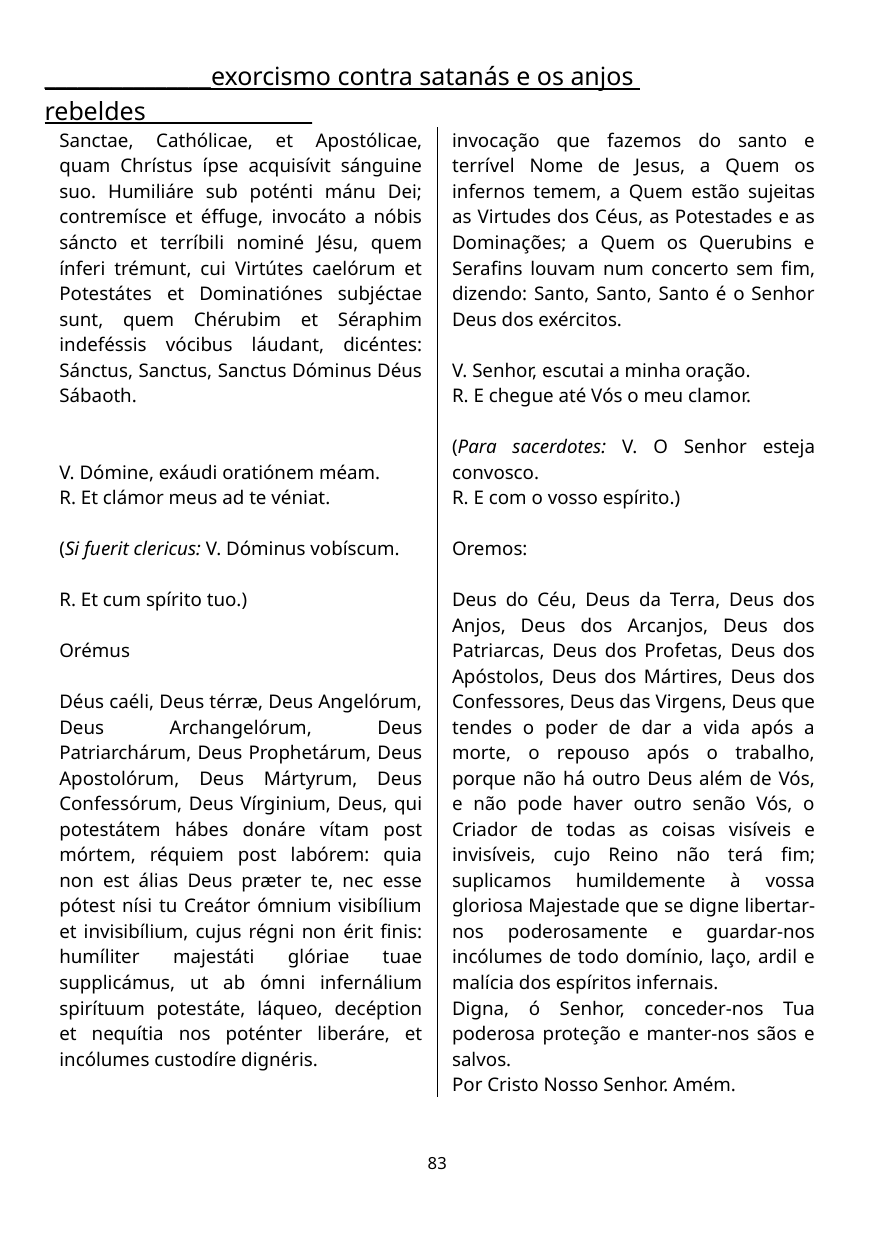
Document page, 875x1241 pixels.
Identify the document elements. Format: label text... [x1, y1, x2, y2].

table_header Sanctae, Cathólicae, et Apostólicae, quam Chrístus ípse acquisívit sánguine suo. Humiliáre sub poténti mánu Dei; contremísce et éffuge, invocáto a nóbis sáncto et terríbili nominé Jésu, quem ínferi trémunt, cui Virtútes caelórum et Potestátes et Dominatiónes subjéctae sunt, quem Chérubim et Séraphim indeféssis vócibus láudant, dicéntes: Sánctus, Sanctus, Sanctus Dóminus Déus Sábaoth. V. Dómine, exáudi oratiónem méam. R. Et clámor meus ad te véniat. (Si fuerit clericus: V. Dóminus vobíscum. R. Et cum spírito tuo.) Orémus Déus caéli, Deus térræ, Deus Angelórum, Deus Archangelórum, Deus Patriarchárum, Deus Prophetárum, Deus Apostolórum, Deus Mártyrum, Deus Confessórum, Deus Vírginium, Deus, qui potestátem hábes donáre vítam post mórtem, réquiem post labórem: quia non est álias Deus præter te, nec esse pótest nísi tu Creátor ómnium visibílium et invisibílium, cujus régni non érit finis: humíliter majestáti glóriae tuae supplicámus, ut ab ómni infernálium spirítuum potestáte, láqueo, decéption et nequítia nos poténter liberáre, et incólumes custodíre dignéris. [44, 127, 437, 1097]
table_header invocação que fazemos do santo e terrível Nome de Jesus, a Quem os infernos temem, a Quem estão sujeitas as Virtudes dos Céus, as Potestades e as Dominações; a Quem os Querubins e Serafins louvam num concerto sem fim, dizendo: Santo, Santo, Santo é o Senhor Deus dos exércitos. V. Senhor, escutai a minha oração. R. E chegue até Vós o meu clamor. (Para sacerdotes: V. O Senhor esteja convosco. R. E com o vosso espírito.) Oremos: Deus do Céu, Deus da Terra, Deus dos Anjos, Deus dos Arcanjos, Deus dos Patriarcas, Deus dos Profetas, Deus dos Apóstolos, Deus dos Mártires, Deus dos Confessores, Deus das Virgens, Deus que tendes o poder de dar a vida após a morte, o repouso após o trabalho, porque não há outro Deus além de Vós, e não pode haver outro senão Vós, o Criador de todas as coisas visíveis e invisíveis, cujo Reino não terá fim; suplicamos humildemente à vossa gloriosa Majestade que se digne libertar-nos poderosamente e guardar-nos incólumes de todo domínio, laço, ardil e malícia dos espíritos infernais. Digna, ó Senhor, conceder-nos Tua poderosa proteção e manter-nos sãos e salvos. Por Cristo Nosso Senhor. Amém. [438, 127, 830, 1097]
